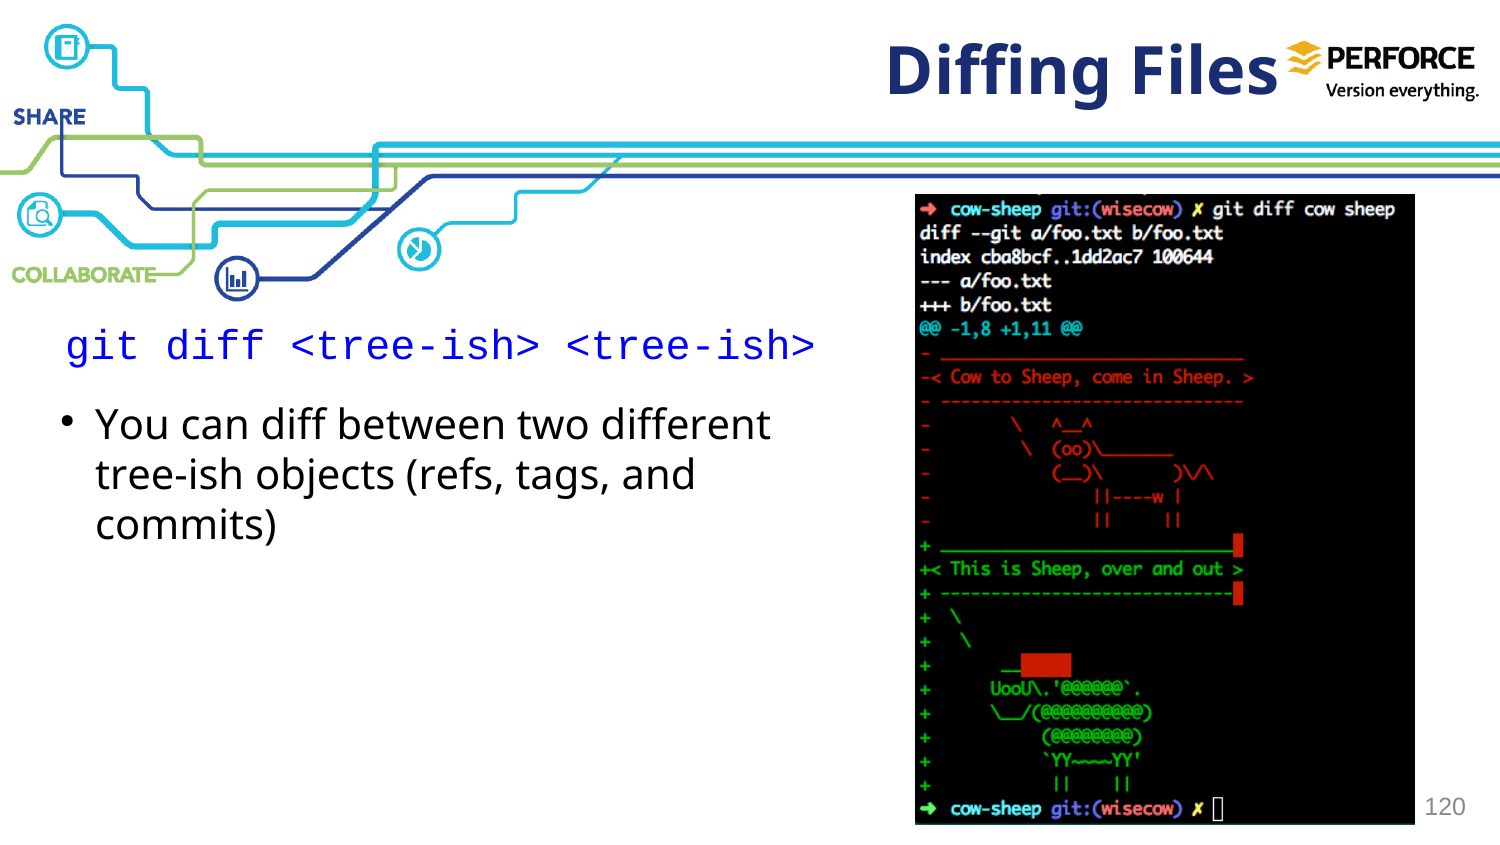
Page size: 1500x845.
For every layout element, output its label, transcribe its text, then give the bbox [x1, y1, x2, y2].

picture [0, 0, 1500, 845]
text_box [1131, 782, 1482, 828]
text_box git diff <tree-ish> <tree-ish> [15, 310, 915, 376]
text_box You can diff between two different tree-ish objects (refs, tags, and commits) [45, 390, 826, 845]
title Diffing Files [870, 0, 1321, 196]
